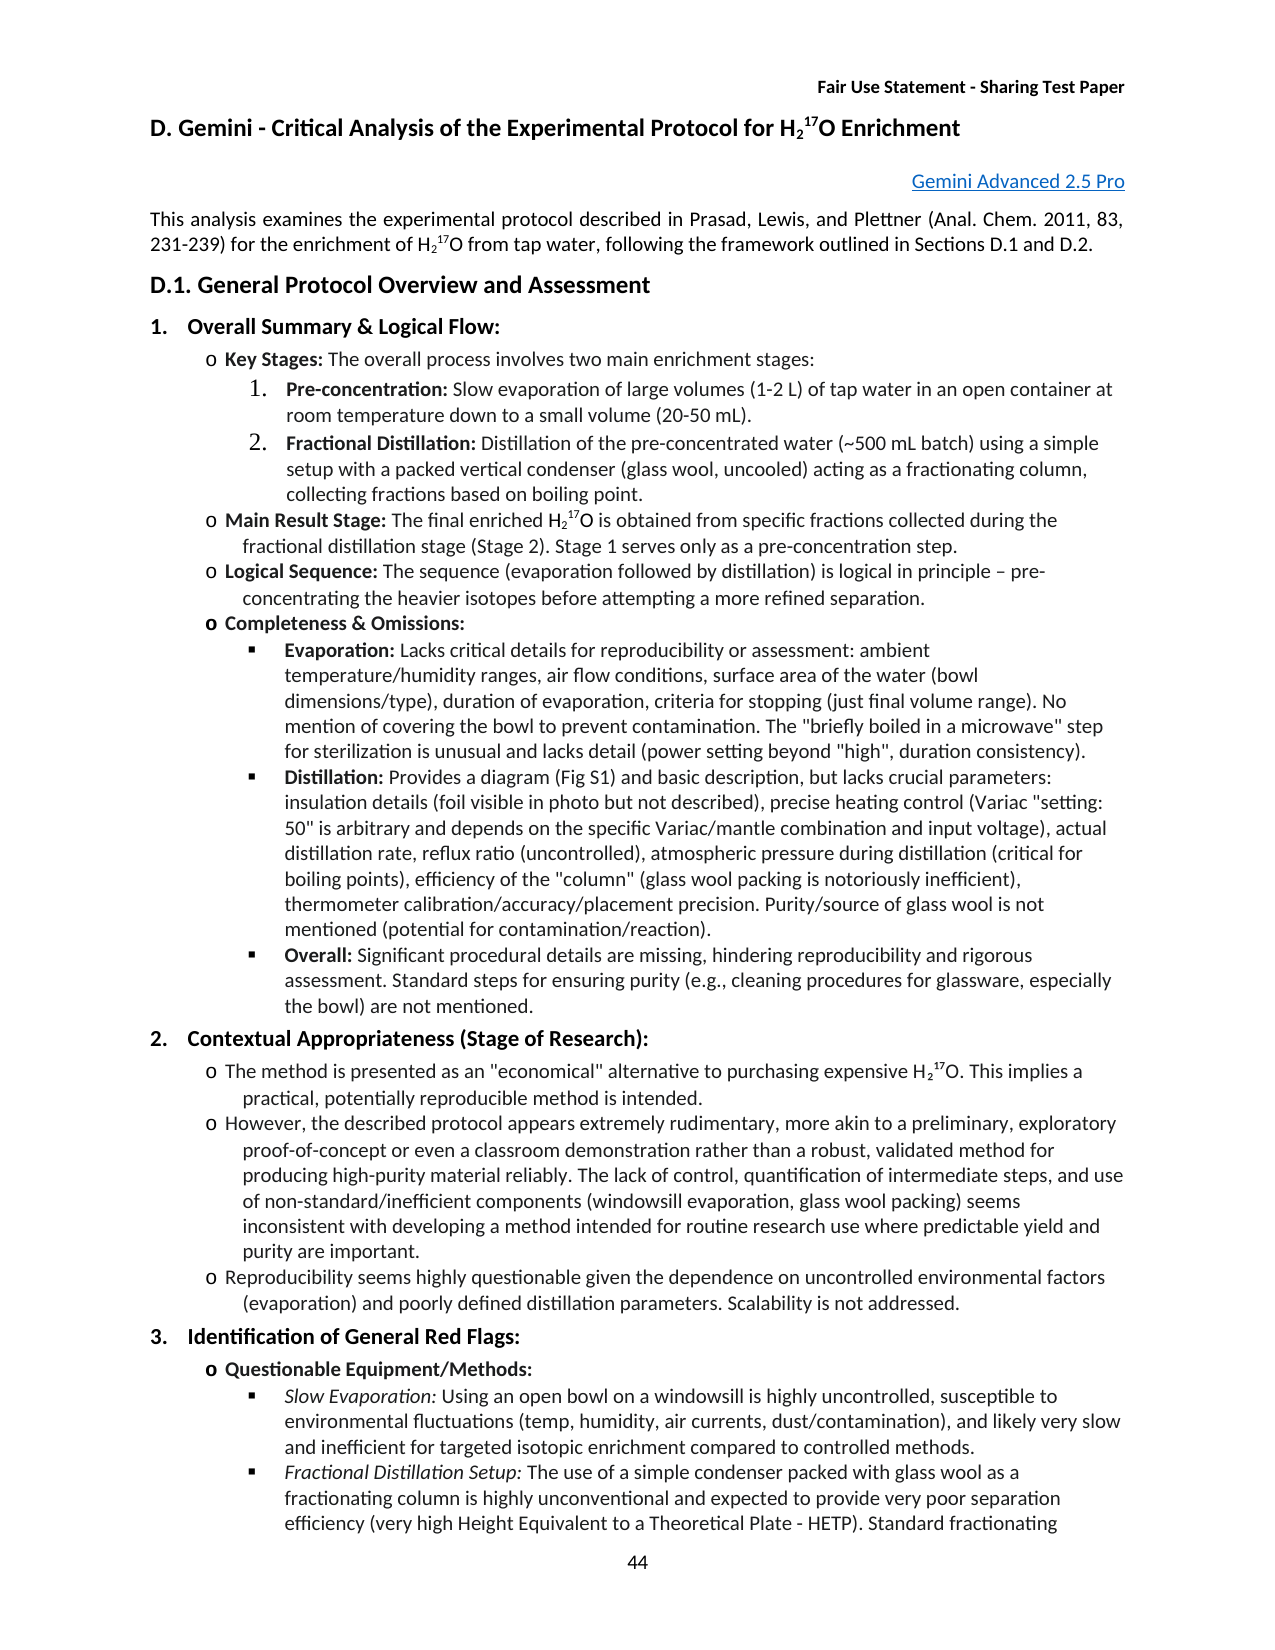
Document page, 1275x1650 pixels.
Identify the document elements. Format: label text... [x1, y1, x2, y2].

list The method is presented as an "economical" alternative to purchasing expensive H₂¹⁷O. This implies a practical, potentially reproducible method is intended. [205, 1059, 1125, 1111]
subtitle Identification of General Red Flags: [150, 1322, 1125, 1350]
subtitle Contextual Appropriateness (Stage of Research): [150, 1024, 1125, 1052]
list Evaporation: Lacks critical details for reproducibility or assessment: ambient temperature/humidity ranges, air flow conditions, surface area of the water (bowl dimensions/type), duration of evaporation, criteria for stopping (just final volume range). No mention of covering the bowl to prevent contamination. The "briefly boiled in a microwave" step for sterilization is unusual and lacks detail (power setting beyond "high", duration consistency). [247, 637, 1125, 764]
list Completeness & Omissions: [205, 611, 1125, 637]
list Overall: Significant procedural details are missing, hindering reproducibility and rigorous assessment. Standard steps for ensuring purity (e.g., cleaning procedures for glassware, especially the bowl) are not mentioned. [247, 942, 1125, 1018]
list However, the described protocol appears extremely rudimentary, more akin to a preliminary, exploratory proof-of-concept or even a classroom demonstration rather than a robust, validated method for producing high-purity material reliably. The lack of control, quantification of intermediate steps, and use of non-standard/inefficient components (windowsill evaporation, glass wool packing) seems inconsistent with developing a method intended for routine research use where predictable yield and purity are important. [205, 1111, 1125, 1264]
list Distillation: Provides a diagram (Fig S1) and basic description, but lacks crucial parameters: insulation details (foil visible in photo but not described), precise heating control (Variac "setting: 50" is arbitrary and depends on the specific Variac/mantle combination and input voltage), actual distillation rate, reflux ratio (uncontrolled), atmospheric pressure during distillation (critical for boiling points), efficiency of the "column" (glass wool packing is notoriously inefficient), thermometer calibration/accuracy/placement precision. Purity/source of glass wool is not mentioned (potential for contamination/reaction). [247, 764, 1125, 942]
subtitle D.1. General Protocol Overview and Assessment [150, 269, 1125, 300]
list Logical Sequence: The sequence (evaporation followed by distillation) is logical in principle – pre-concentrating the heavier isotopes before attempting a more refined separation. [205, 559, 1125, 611]
list Fractional Distillation: Distillation of the pre-concentrated water (~500 mL batch) using a simple setup with a packed vertical condenser (glass wool, uncooled) acting as a fractionating column, collecting fractions based on boiling point. [248, 427, 1125, 507]
subtitle Overall Summary & Logical Flow: [150, 312, 1125, 340]
list Key Stages: The overall process involves two main enrichment stages: [205, 347, 1125, 373]
subtitle Gemini - Critical Analysis of the Experimental Protocol for H217O Enrichment [150, 112, 1125, 143]
list Slow Evaporation: Using an open bowl on a windowsill is highly uncontrolled, susceptible to environmental fluctuations (temp, humidity, air currents, dust/contamination), and likely very slow and inefficient for targeted isotopic enrichment compared to controlled methods. [247, 1383, 1125, 1459]
list Questionable Equipment/Methods: [205, 1357, 1125, 1383]
text This analysis examines the experimental protocol described in Prasad, Lewis, and Plettner (Anal. Chem. 2011, 83, 231-239) for the enrichment of H217O from tap water, following the framework outlined in Sections D.1 and D.2. [150, 206, 1125, 257]
list Fractional Distillation Setup: The use of a simple condenser packed with glass wool as a fractionating column is highly unconventional and expected to provide very poor separation efficiency (very high Height Equivalent to a Theoretical Plate - HETP). Standard fractionating [247, 1459, 1125, 1536]
list Main Result Stage: The final enriched H217O is obtained from specific fractions collected during the fractional distillation stage (Stage 2). Stage 1 serves only as a pre-concentration step. [205, 507, 1125, 559]
text Gemini Advanced 2.5 Pro [150, 168, 1125, 193]
list Reproducibility seems highly questionable given the dependence on uncontrolled environmental factors (evaporation) and poorly defined distillation parameters. Scalability is not addressed. [205, 1264, 1125, 1316]
list Pre-concentration: Slow evaporation of large volumes (1-2 L) of tap water in an open container at room temperature down to a small volume (20-50 mL). [248, 373, 1125, 427]
